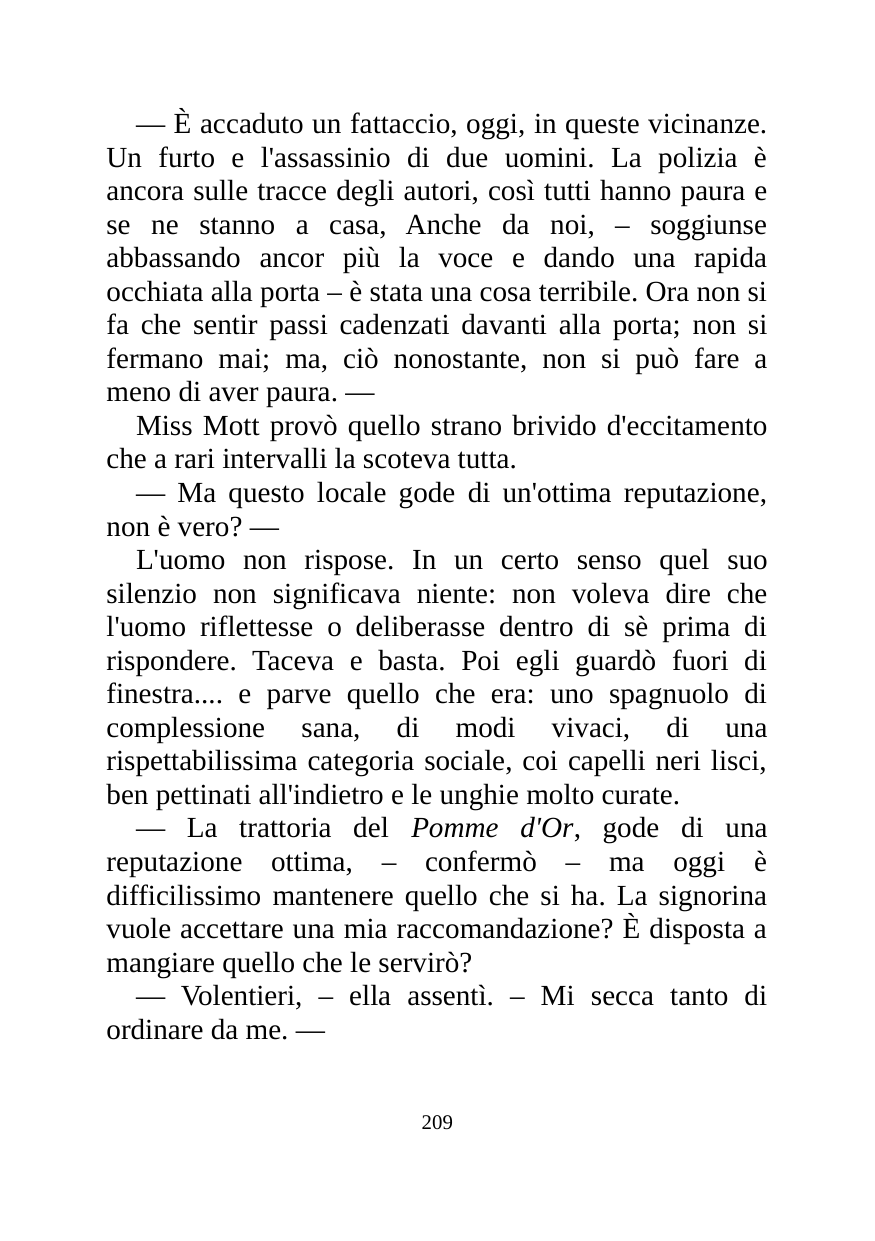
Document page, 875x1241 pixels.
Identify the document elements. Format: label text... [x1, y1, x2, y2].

text — La trattoria del Pomme d'Or, gode di una reputazione ottima, – confermò – ma oggi è difficilissimo mantenere quello che si ha. La signorina vuole accettare una mia raccomandazione? È disposta a mangiare quello che le servirò? [106, 811, 768, 978]
text — Volentieri, – ella assentì. – Mi secca tanto di ordinare da me. — [106, 978, 768, 1045]
text Miss Mott provò quello strano brivido d'eccitamento che a rari intervalli la scoteva tutta. [106, 408, 768, 475]
text — È accaduto un fattaccio, oggi, in queste vicinanze. Un furto e l'assassinio di due uomini. La polizia è ancora sulle tracce degli autori, così tutti hanno paura e se ne stanno a casa, Anche da noi, – soggiunse abbassando ancor più la voce e dando una rapida occhiata alla porta – è stata una cosa terribile. Ora non si fa che sentir passi cadenzati davanti alla porta; non si fermano mai; ma, ciò nonostante, non si può fare a meno di aver paura. — [106, 106, 768, 408]
text — Ma questo locale gode di un'ottima reputazione, non è vero? — [106, 475, 768, 542]
text L'uomo non rispose. In un certo senso quel suo silenzio non significava niente: non voleva dire che l'uomo riflettesse o deliberasse dentro di sè prima di rispondere. Taceva e basta. Poi egli guardò fuori di finestra.... e parve quello che era: uno spagnuolo di complessione sana, di modi vivaci, di una rispettabilissima categoria sociale, coi capelli neri lisci, ben pettinati all'indietro e le unghie molto curate. [106, 542, 768, 811]
